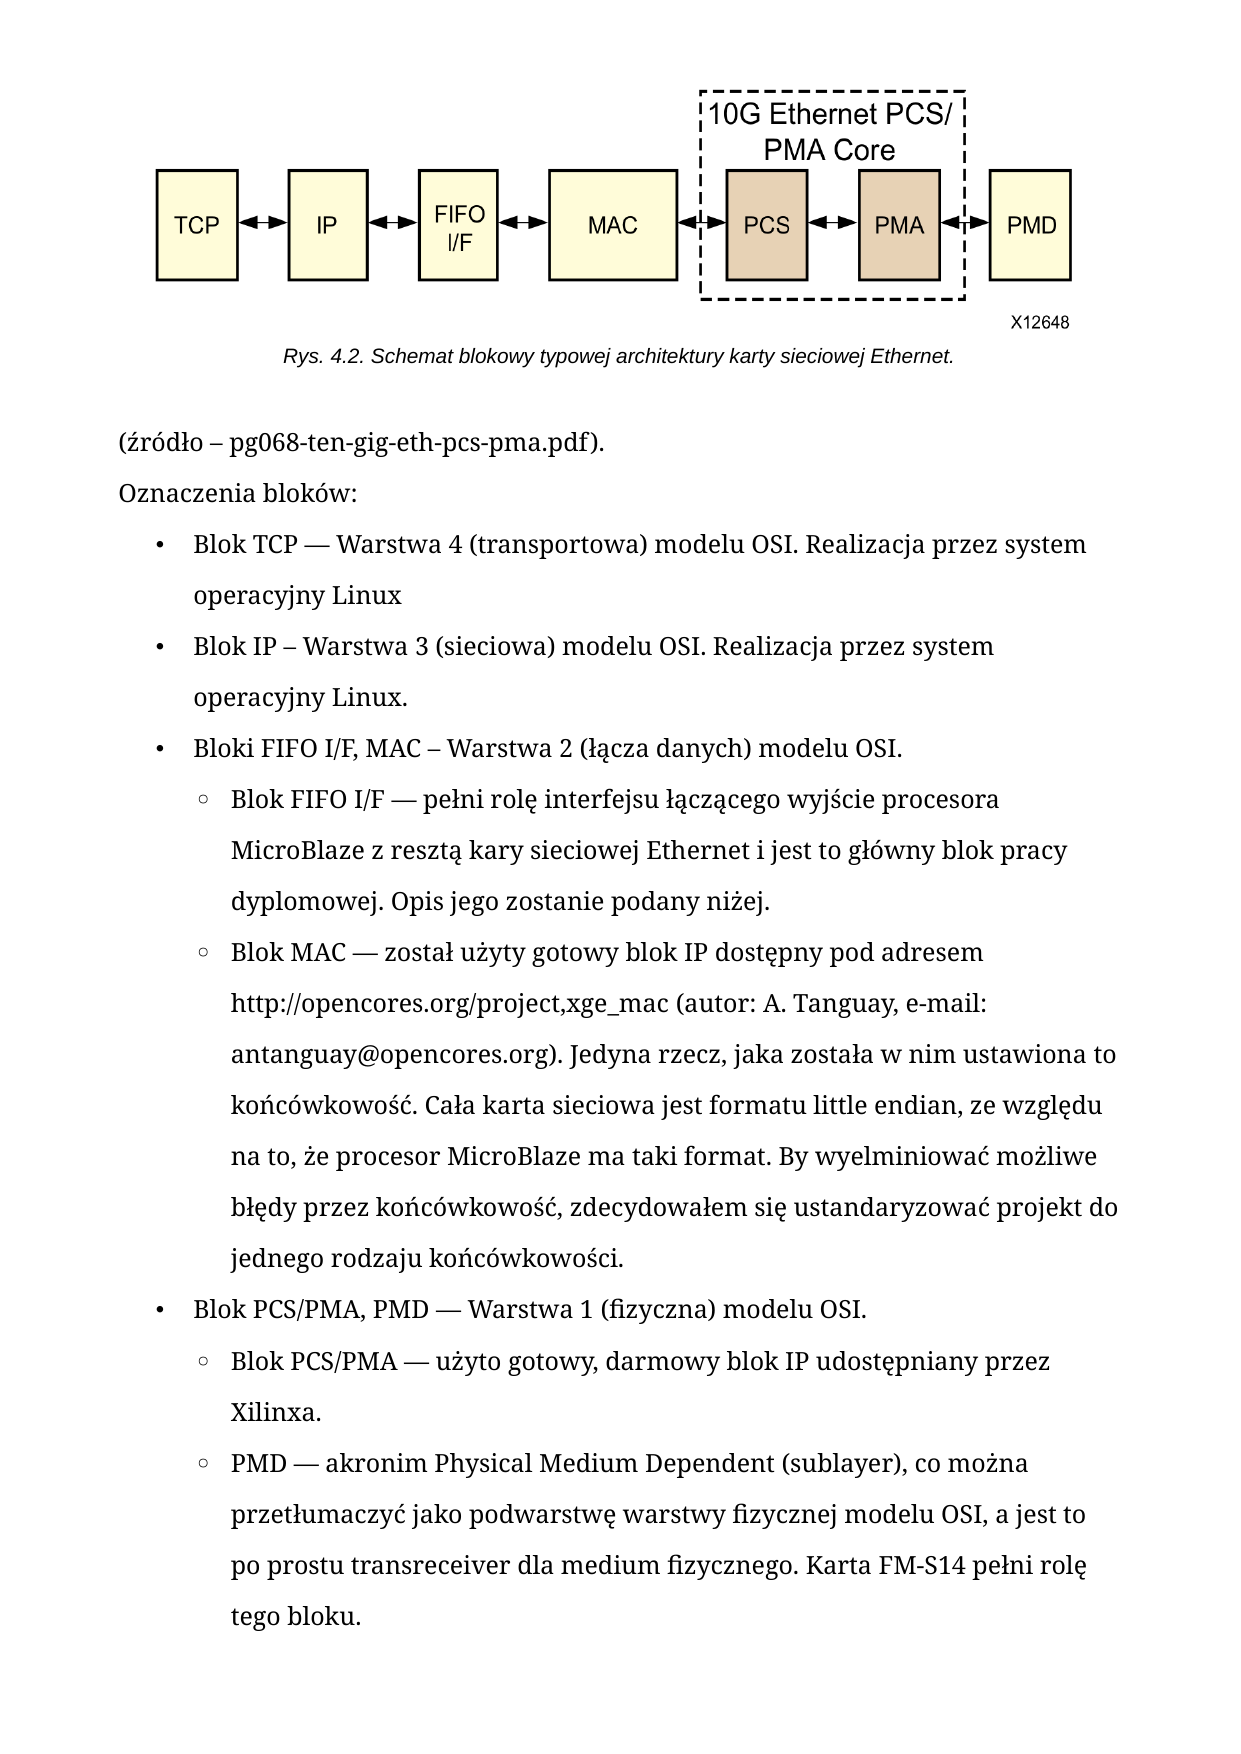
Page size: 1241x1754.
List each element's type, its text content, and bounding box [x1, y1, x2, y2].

list Bloki FIFO I/F, MAC – Warstwa 2 (łącza danych) modelu OSI. [156, 731, 1122, 765]
text Rys. 4.2. Schemat blokowy typowej architektury karty sieciowej Ethernet. [114, 344, 1127, 368]
picture [113, 26, 1127, 344]
list Blok TCP — Warstwa 4 (transportowa) modelu OSI. Realizacja przez system operacyjny Linux [156, 526, 1122, 612]
list Blok MAC — został użyty gotowy blok IP dostępny pod adresem http://opencores.org/project,xge_mac (autor: A. Tanguay, e-mail: antanguay@opencores.org). Jedyna rzecz, jaka została w nim ustawiona to końcówkowość. Cała karta sieciowa jest formatu little endian, ze względu na to, że procesor MicroBlaze ma taki format. By wyelminiować możliwe błędy przez końcówkowość, zdecydowałem się ustandaryzować projekt do jednego rodzaju końcówkowości. [193, 935, 1122, 1275]
list Blok PCS/PMA — użyto gotowy, darmowy blok IP udostępniany przez Xilinxa. [193, 1343, 1122, 1428]
list Blok FIFO I/F — pełni rolę interfejsu łączącego wyjście procesora MicroBlaze z resztą kary sieciowej Ethernet i jest to główny blok pracy dyplomowej. Opis jego zostanie podany niżej. [193, 782, 1122, 918]
text (źródło – pg068-ten-gig-eth-pcs-pma.pdf). [118, 424, 1122, 458]
list PMD — akronim Physical Medium Dependent (sublayer), co można przetłumaczyć jako podwarstwę warstwy fizycznej modelu OSI, a jest to po prostu transreceiver dla medium fizycznego. Karta FM-S14 pełni rolę tego bloku. [193, 1445, 1122, 1632]
list Blok IP – Warstwa 3 (sieciowa) modelu OSI. Realizacja przez system operacyjny Linux. [156, 628, 1122, 714]
list Blok PCS/PMA, PMD — Warstwa 1 (fizyczna) modelu OSI. [156, 1292, 1122, 1326]
text Oznaczenia bloków: [118, 475, 1122, 509]
